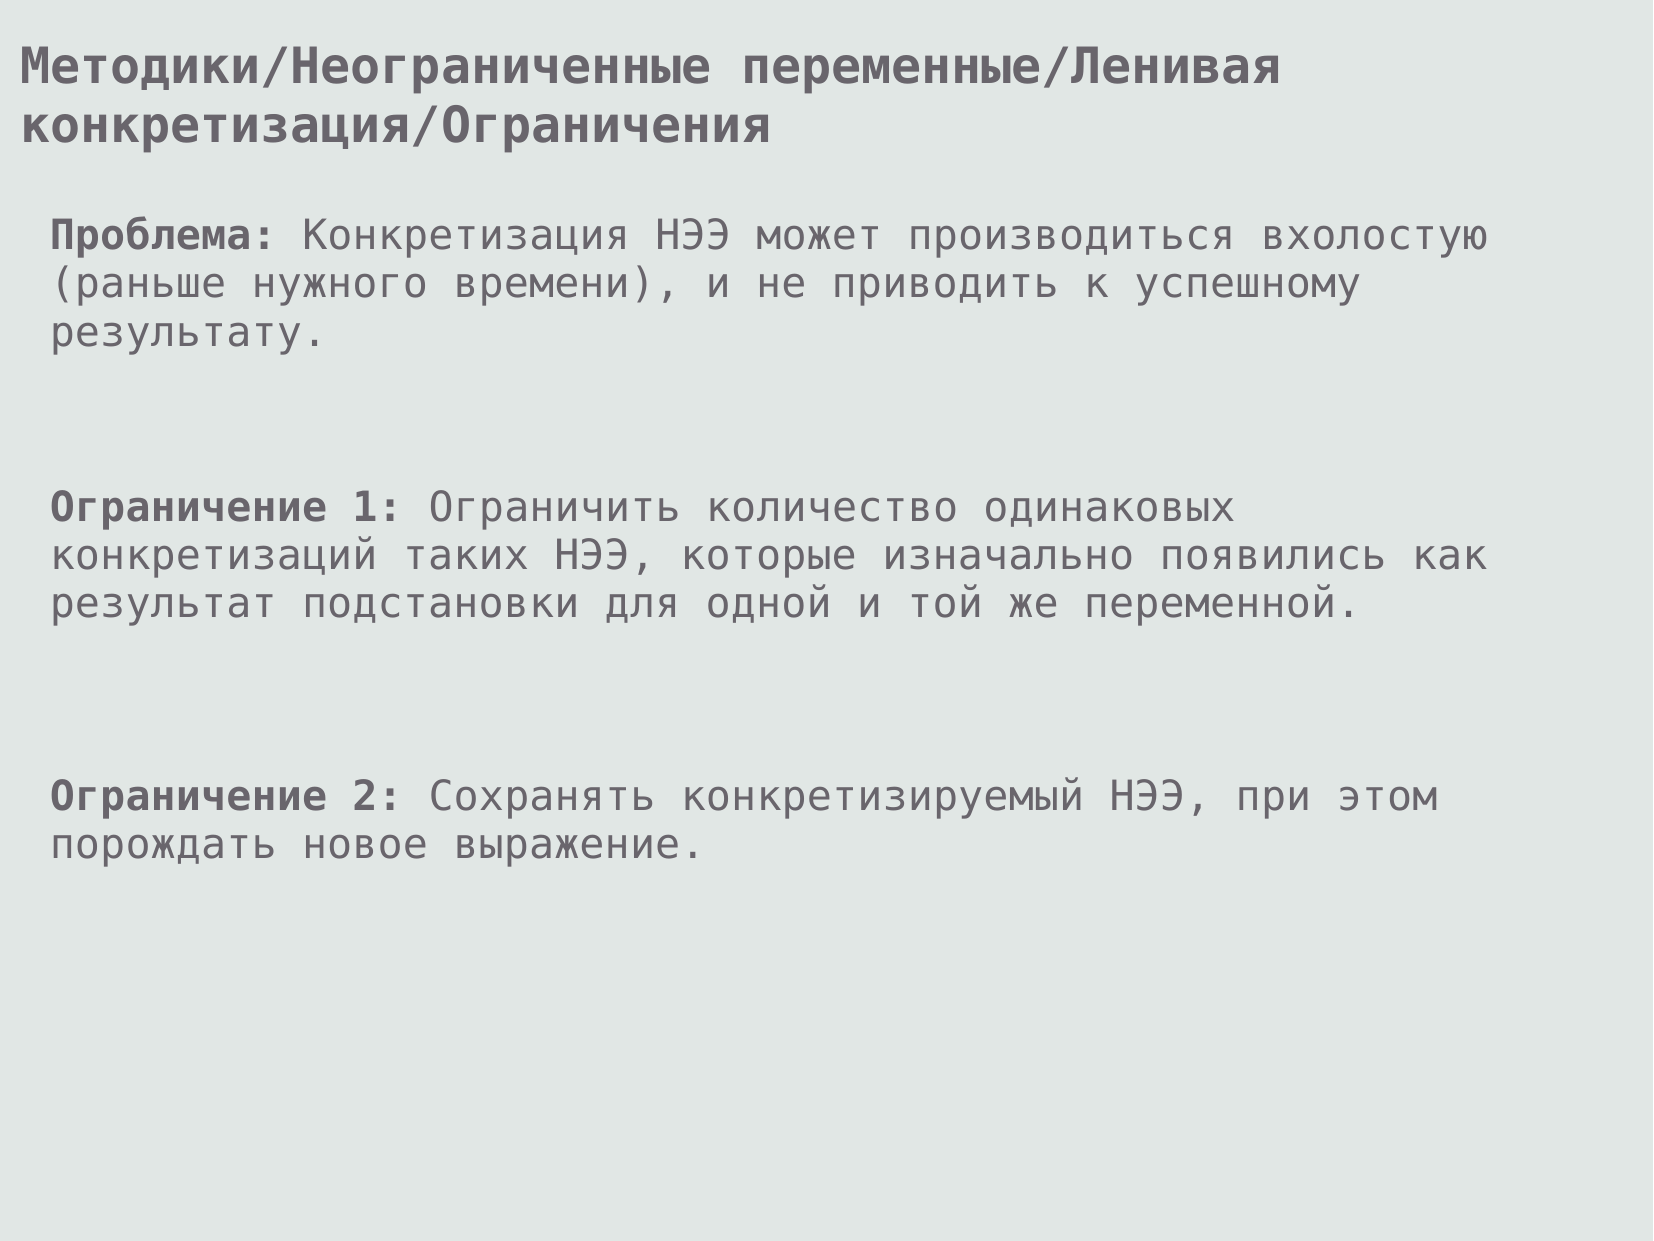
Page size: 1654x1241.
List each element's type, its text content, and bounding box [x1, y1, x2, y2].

text_box Проблема: Конкретизация НЭЭ может производиться вхолостую (раньше нужного времени), и не приводить к успешному результату. [35, 203, 1546, 364]
text_box Методики/Неограниченные переменные/Ленивая конкретизация/Ограничения [6, 30, 1501, 162]
text_box Ограничение 2: Сохранять конкретизируемый НЭЭ, при этом порождать новое выражение. [35, 764, 1546, 877]
text_box Ограничение 1: Ограничить количество одинаковых конкретизаций таких НЭЭ, которые изначально появились как результат подстановки для одной и той же переменной. [35, 474, 1546, 636]
